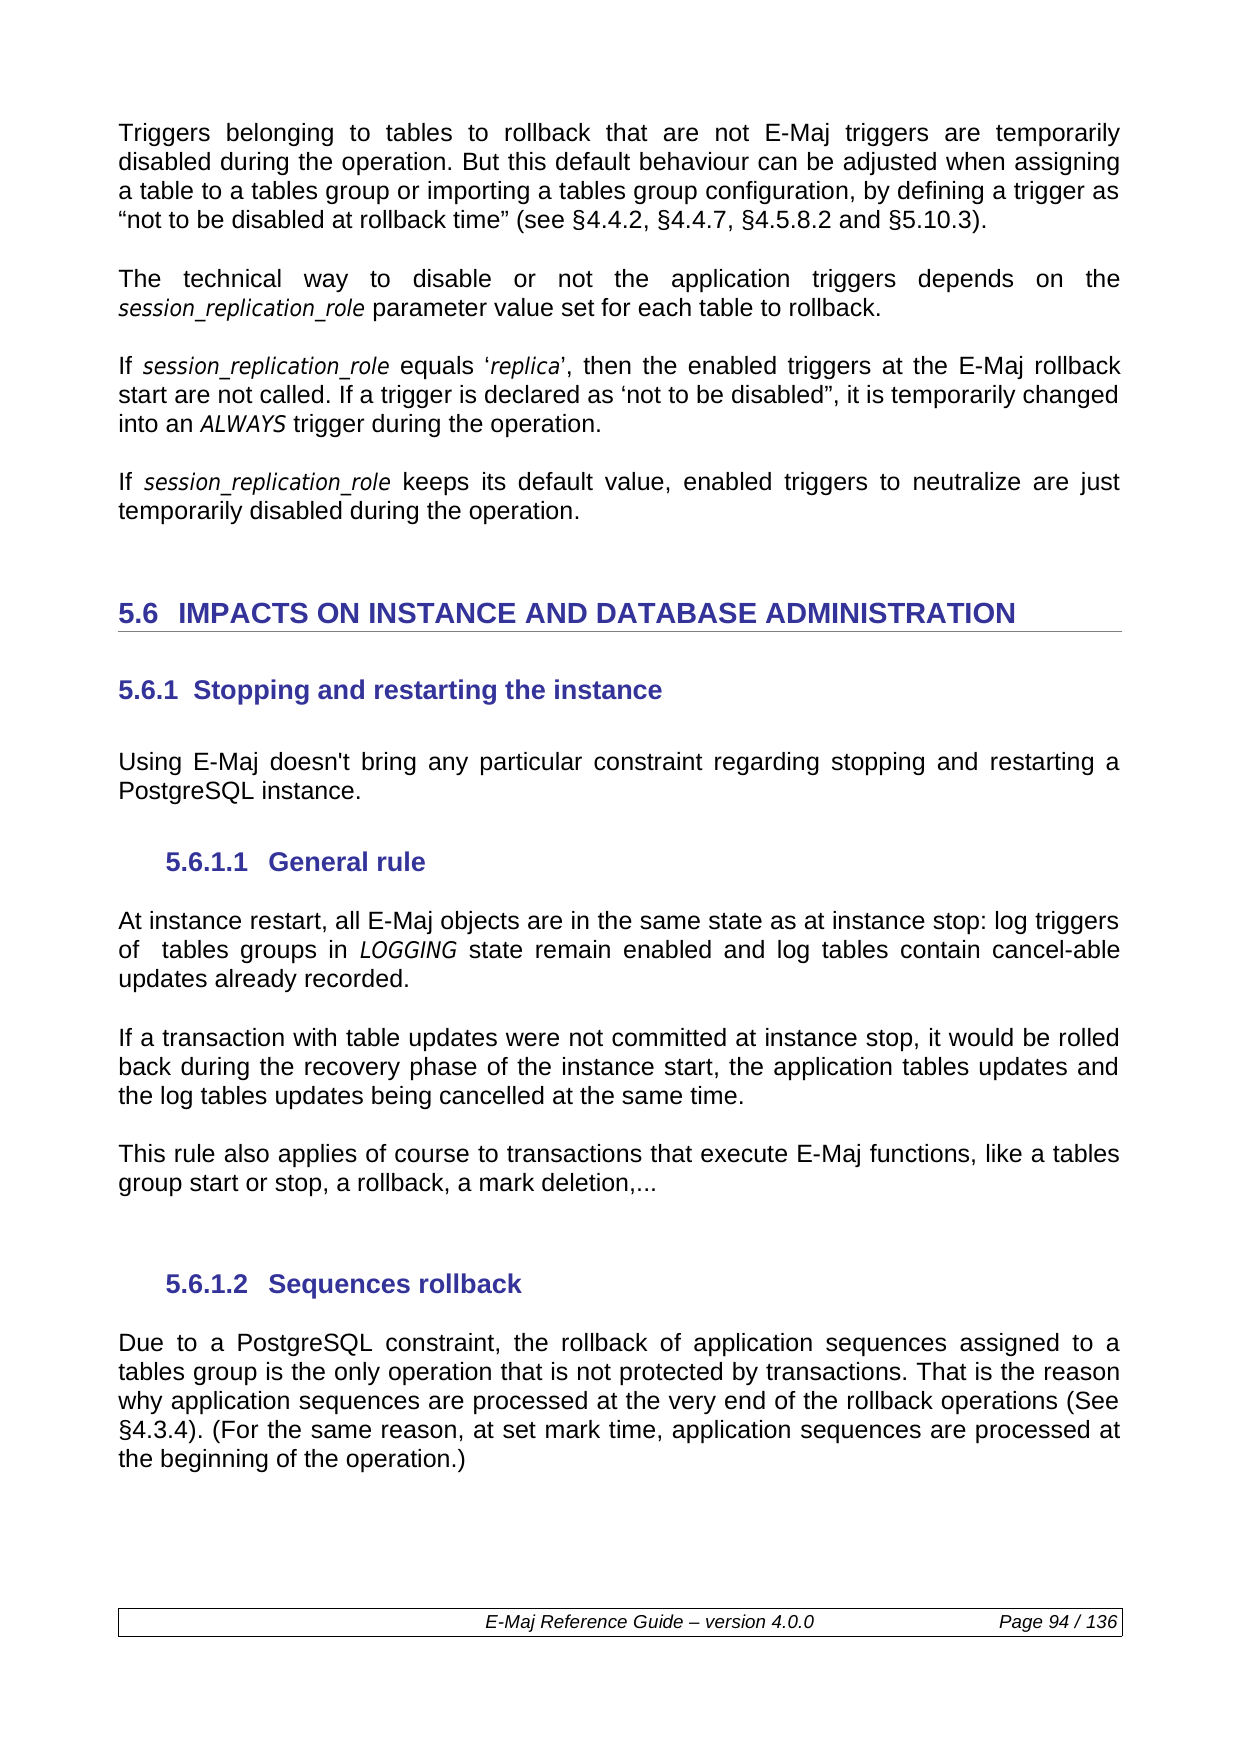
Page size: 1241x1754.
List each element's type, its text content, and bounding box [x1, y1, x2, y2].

subtitle General rule [165, 846, 1122, 877]
subtitle Impacts on instance and database administration [118, 596, 1122, 631]
text Due to a PostgreSQL constraint, the rollback of application sequences assigned to a tables group is the only operation that is not protected by transactions. That is the reason why application sequences are processed at the very end of the rollback operations (See §4.3.4). (For the same reason, at set mark time, application sequences are processed at the beginning of the operation.) [118, 1328, 1122, 1473]
text The technical way to disable or not the application triggers depends on the session_replication_role parameter value set for each table to rollback. [118, 263, 1122, 322]
text At instance restart, all E-Maj objects are in the same state as at instance stop: log triggers of tables groups in LOGGING state remain enabled and log tables contain cancel-able updates already recorded. [118, 906, 1122, 993]
text This rule also applies of course to transactions that execute E-Maj functions, like a tables group start or stop, a rollback, a mark deletion,... [118, 1139, 1122, 1197]
text Triggers belonging to tables to rollback that are not E-Maj triggers are temporarily disabled during the operation. But this default behaviour can be adjusted when assigning a table to a tables group or importing a tables group configuration, by defining a trigger as “not to be disabled at rollback time” (see §4.4.2, §4.4.7, §4.5.8.2 and §5.10.3). [118, 118, 1122, 234]
text If session_replication_role equals ‘replica’, then the enabled triggers at the E-Maj rollback start are not called. If a trigger is declared as ‘not to be disabled”, it is temporarily changed into an ALWAYS trigger during the operation. [118, 351, 1122, 438]
subtitle Sequences rollback [165, 1267, 1122, 1298]
text If a transaction with table updates were not committed at instance stop, it would be rolled back during the recovery phase of the instance start, the application tables updates and the log tables updates being cancelled at the same time. [118, 1022, 1122, 1110]
text Using E-Maj doesn't bring any particular constraint regarding stopping and restarting a PostgreSQL instance. [118, 746, 1122, 804]
subtitle Stopping and restarting the instance [118, 674, 1122, 705]
text If session_replication_role keeps its default value, enabled triggers to neutralize are just temporarily disabled during the operation. [118, 467, 1122, 525]
